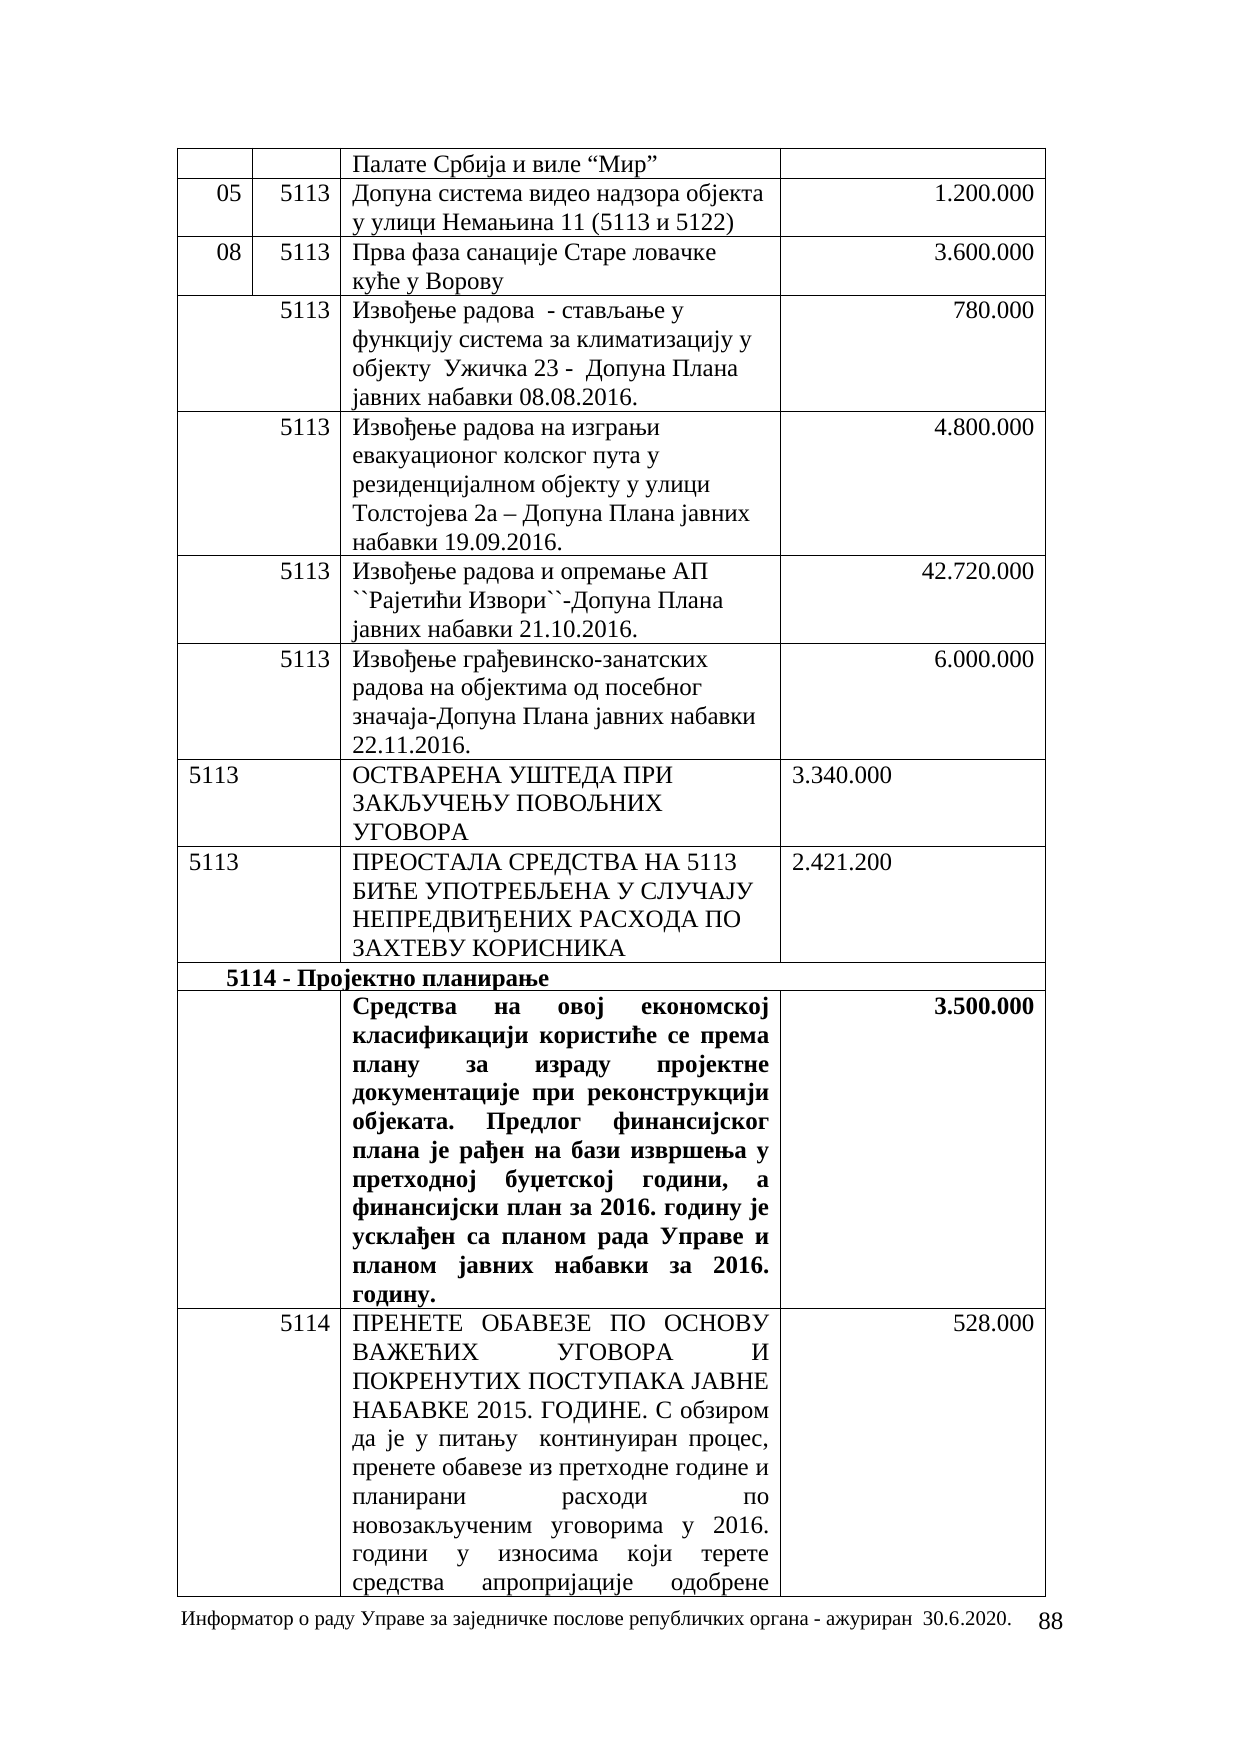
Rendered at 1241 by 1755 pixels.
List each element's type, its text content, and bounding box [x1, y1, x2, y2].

table_cell 5113 [253, 237, 340, 294]
table_cell 3.600.000 [781, 237, 1045, 294]
table_cell Палате Србија и виле “Мир” [341, 149, 780, 177]
table_cell Извођење радова на изграњи евакуационог колског пута у резиденцијалном објекту у улици Толстојева 2а – Допуна Плана јавних набавки 19.09.2016. [341, 412, 780, 555]
table_cell 3.340.000 [781, 760, 1045, 846]
table_cell ПРЕНЕТЕ ОБАВЕЗЕ ПО ОСНОВУ ВАЖЕЋИХ УГОВОРА И ПОКРЕНУТИХ ПОСТУПАКА ЈАВНЕ НАБАВКЕ 2015. ГОДИНЕ. С обзиром да је у питању континуиран процес, пренете обавезе из претходне године и планирани расходи по новозакљученим уговорима у 2016. години у износима који терете средства апропријације одобрене [341, 1309, 780, 1596]
table_cell 5113 [178, 412, 340, 555]
table_cell 05 [178, 179, 252, 236]
table_cell 528.000 [781, 1309, 1045, 1596]
table_cell 5113 [178, 644, 340, 759]
table_cell [178, 991, 340, 1307]
table_cell 5114 - Пројектно планирање [178, 963, 1045, 990]
table_cell 1.200.000 [781, 179, 1045, 236]
table_cell 5113 [178, 296, 340, 411]
table_cell ПРЕОСТАЛА СРЕДСТВА НА 5113 БИЋЕ УПОТРЕБЉЕНА У СЛУЧАЈУ НЕПРЕДВИЂЕНИХ РАСХОДА ПО ЗАХТЕВУ КОРИСНИКА [341, 847, 780, 962]
table_cell 780.000 [781, 296, 1045, 411]
table_cell Средства на овој економској класификацији користиће се према плану за израду пројектне документације при реконструкцији објеката. Предлог финансијског плана је рађен на бази извршења у претходној буџетској години, а финансијски план за 2016. годину је усклађен са планом рада Управе и планом јавних набавки за 2016. годину. [341, 991, 780, 1307]
table_cell Извођење радова и опремање АП ``Рајетићи Извори``-Допуна Плана јавних набавки 21.10.2016. [341, 556, 780, 643]
table_cell 2.421.200 [781, 847, 1045, 962]
table_cell Извођење грађевинско-занатских радова на објектима од посебног значаја-Допуна Плана јавних набавки 22.11.2016. [341, 644, 780, 759]
table_cell 5114 [178, 1309, 340, 1596]
table_cell [178, 149, 252, 177]
table_cell 08 [178, 237, 252, 294]
table_cell Допуна система видео надзора објекта у улици Немањина 11 (5113 и 5122) [341, 179, 780, 236]
table_cell Прва фаза санације Старе ловачке куће у Ворову [341, 237, 780, 294]
table_cell 5113 [178, 847, 340, 962]
table_cell 5113 [253, 179, 340, 236]
table_cell 5113 [178, 760, 340, 846]
table_cell 3.500.000 [781, 991, 1045, 1307]
table_cell Извођење радова - стављање у функцију система за климатизацију у објекту Ужичка 23 - Допуна Плана јавних набавки 08.08.2016. [341, 296, 780, 411]
table_cell 5113 [178, 556, 340, 643]
table_cell 6.000.000 [781, 644, 1045, 759]
table_cell 4.800.000 [781, 412, 1045, 555]
table_cell ОСТВАРЕНА УШТЕДА ПРИ ЗАКЉУЧЕЊУ ПОВОЉНИХ УГОВОРА [341, 760, 780, 846]
table_cell [781, 149, 1045, 177]
table_cell [253, 149, 340, 177]
table_cell 42.720.000 [781, 556, 1045, 643]
